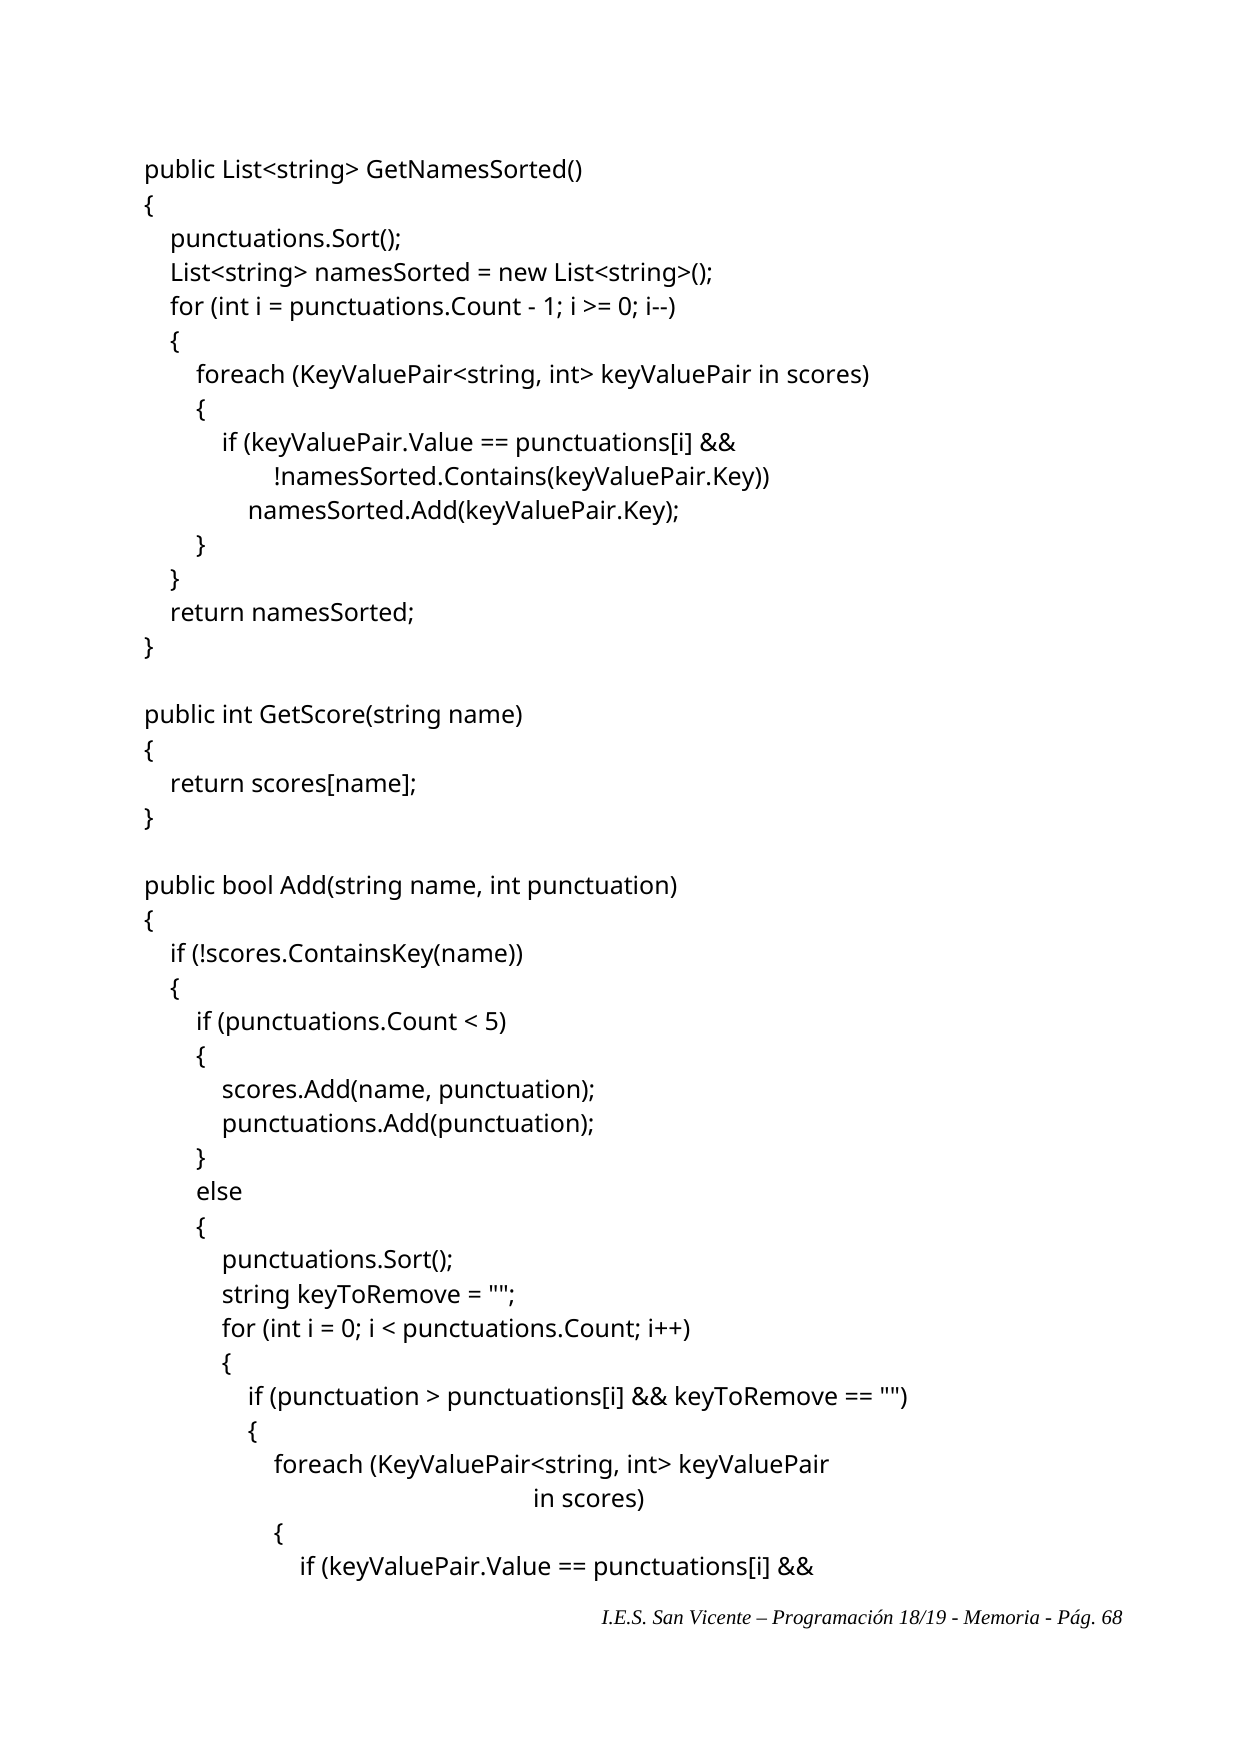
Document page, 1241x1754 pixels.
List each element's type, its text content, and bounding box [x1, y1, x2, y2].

text !namesSorted.Contains(keyValuePair.Key)) [118, 459, 1122, 493]
text foreach (KeyValuePair<string, int> keyValuePair [118, 1447, 1122, 1481]
text scores.Add(name, punctuation); [118, 1072, 1122, 1106]
text { [118, 731, 1122, 765]
text return namesSorted; [118, 595, 1122, 629]
text } [118, 527, 1122, 561]
text { [118, 322, 1122, 357]
text { [118, 1208, 1122, 1242]
text for (int i = 0; i < punctuations.Count; i++) [118, 1310, 1122, 1344]
text { [118, 1344, 1122, 1378]
text punctuations.Add(punctuation); [118, 1106, 1122, 1140]
text public bool Add(string name, int punctuation) [118, 867, 1122, 902]
text { [118, 1515, 1122, 1549]
text } [118, 629, 1122, 663]
text else [118, 1174, 1122, 1208]
text List<string> namesSorted = new List<string>(); [118, 254, 1122, 288]
text namesSorted.Add(keyValuePair.Key); [118, 493, 1122, 527]
text punctuations.Sort(); [118, 220, 1122, 254]
text public int GetScore(string name) [118, 697, 1122, 731]
text } [118, 799, 1122, 833]
text { [118, 186, 1122, 220]
text if (keyValuePair.Value == punctuations[i] && [118, 1549, 1122, 1583]
text for (int i = punctuations.Count - 1; i >= 0; i--) [118, 288, 1122, 322]
text { [118, 391, 1122, 425]
text if (keyValuePair.Value == punctuations[i] && [118, 425, 1122, 459]
text } [118, 561, 1122, 595]
text { [118, 1038, 1122, 1072]
text { [118, 970, 1122, 1004]
text public List<string> GetNamesSorted() [118, 152, 1122, 186]
text } [118, 1140, 1122, 1174]
text string keyToRemove = ""; [118, 1276, 1122, 1310]
text return scores[name]; [118, 765, 1122, 799]
text if (punctuations.Count < 5) [118, 1004, 1122, 1038]
text { [118, 902, 1122, 936]
text punctuations.Sort(); [118, 1242, 1122, 1276]
text if (!scores.ContainsKey(name)) [118, 936, 1122, 970]
text if (punctuation > punctuations[i] && keyToRemove == "") [118, 1378, 1122, 1412]
text foreach (KeyValuePair<string, int> keyValuePair in scores) [118, 357, 1122, 391]
text { [118, 1412, 1122, 1447]
text in scores) [118, 1481, 1122, 1515]
